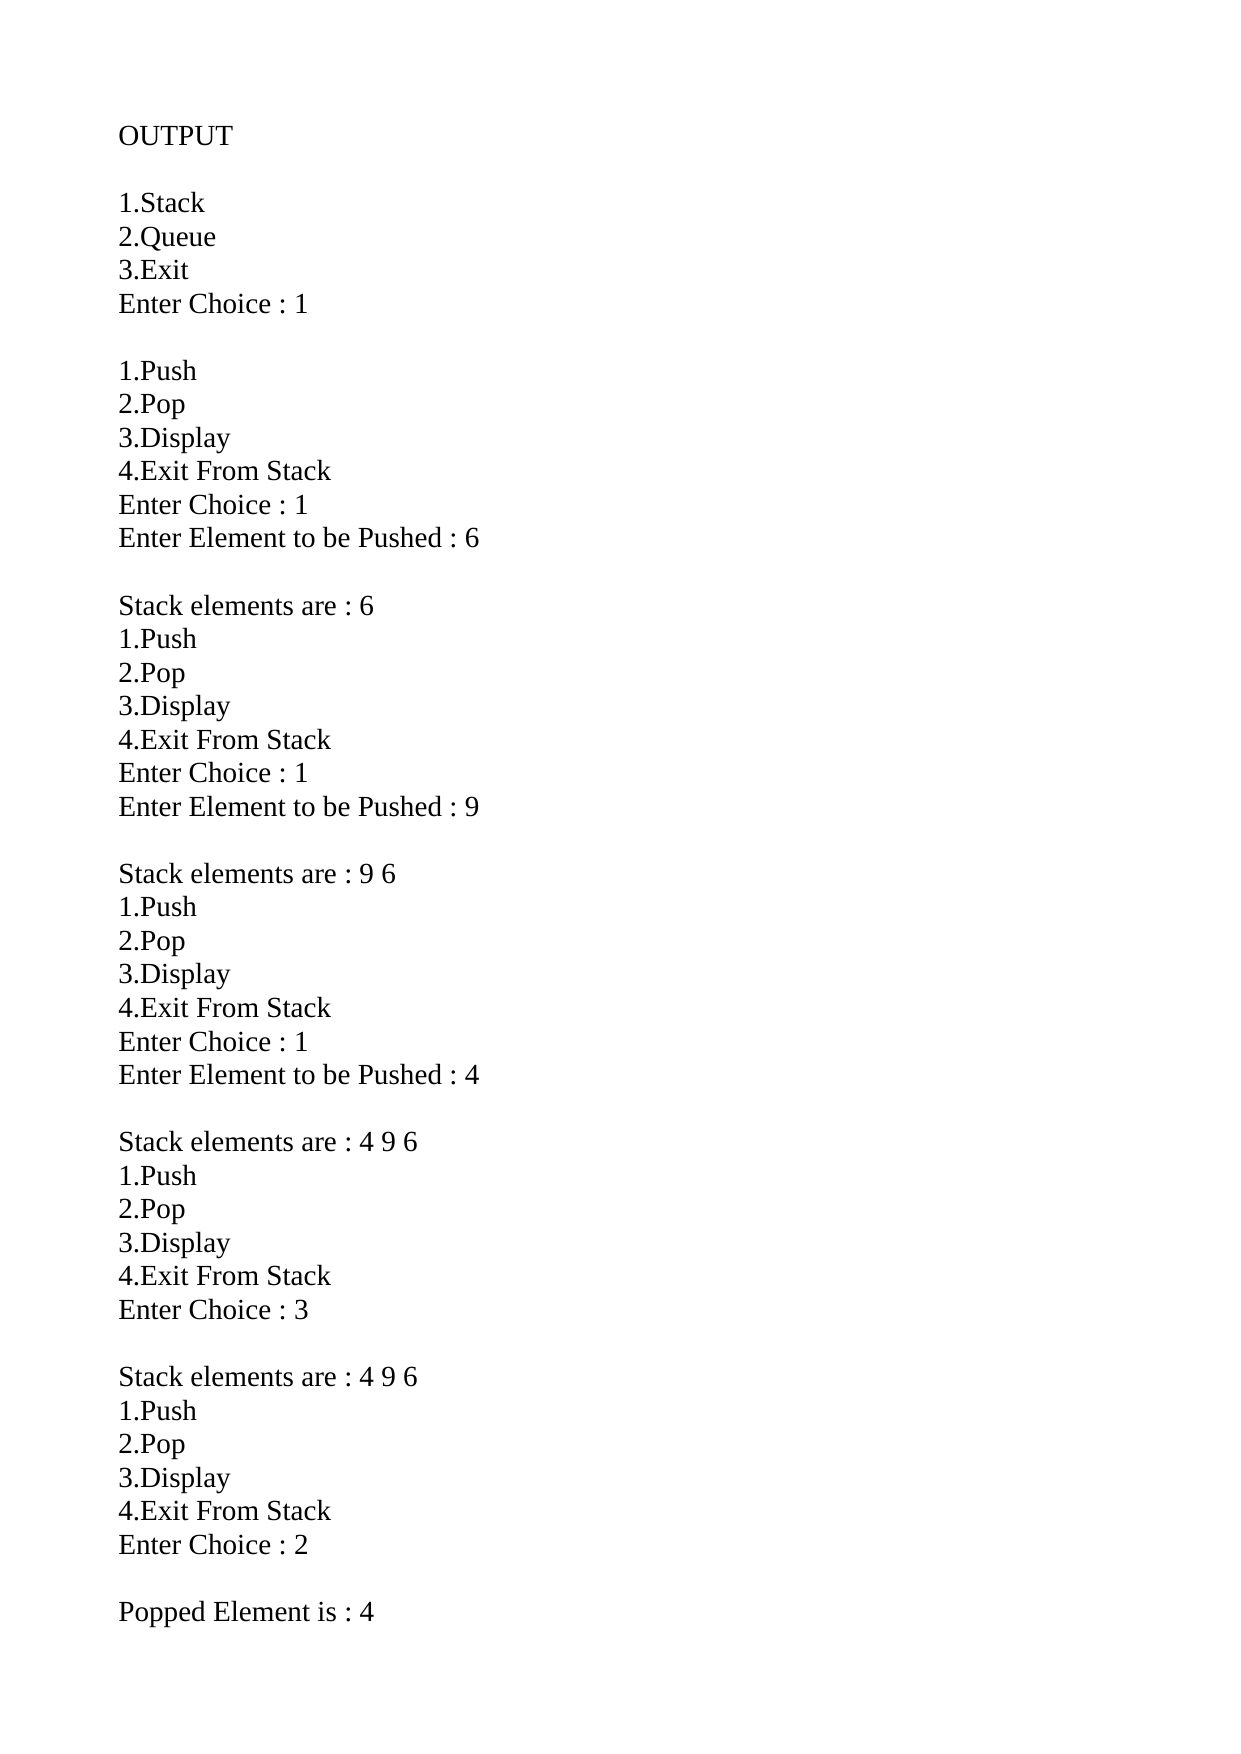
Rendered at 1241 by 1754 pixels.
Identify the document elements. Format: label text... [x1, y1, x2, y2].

text OUTPUT [118, 118, 1122, 185]
text Enter Element to be Pushed : 6 [118, 521, 1122, 554]
text 4.Exit From Stack [118, 453, 1122, 487]
text 1.Push [118, 1158, 1122, 1191]
text Enter Element to be Pushed : 4 [118, 1057, 1122, 1091]
text Enter Choice : 2 [118, 1527, 1122, 1560]
text 4.Exit From Stack [118, 1258, 1122, 1292]
text 1.Push [118, 889, 1122, 923]
text 2.Pop [118, 1191, 1122, 1225]
text Popped Element is : 4 [118, 1594, 1122, 1627]
text 4.Exit From Stack [118, 990, 1122, 1024]
text 2.Pop [118, 386, 1122, 420]
text 3.Display [118, 957, 1122, 990]
text 3.Display [118, 420, 1122, 453]
text 4.Exit From Stack [118, 722, 1122, 755]
text Stack elements are : 4 9 6 [118, 1124, 1122, 1158]
text 3.Display [118, 688, 1122, 722]
text 2.Pop [118, 1426, 1122, 1460]
text 2.Queue [118, 219, 1122, 252]
text 1.Push [118, 621, 1122, 655]
text 4.Exit From Stack [118, 1493, 1122, 1527]
text 1.Push [118, 353, 1122, 386]
text Enter Element to be Pushed : 9 [118, 789, 1122, 822]
text Enter Choice : 1 [118, 487, 1122, 521]
text 1.Push [118, 1393, 1122, 1426]
text 3.Display [118, 1225, 1122, 1258]
text Stack elements are : 9 6 [118, 856, 1122, 889]
text Enter Choice : 1 [118, 1024, 1122, 1057]
text 3.Display [118, 1460, 1122, 1493]
text 1.Stack [118, 185, 1122, 219]
text Enter Choice : 1 [118, 755, 1122, 789]
text Enter Choice : 3 [118, 1292, 1122, 1326]
text 3.Exit [118, 252, 1122, 286]
text Stack elements are : 4 9 6 [118, 1359, 1122, 1393]
text 2.Pop [118, 655, 1122, 688]
text Enter Choice : 1 [118, 286, 1122, 319]
text 2.Pop [118, 923, 1122, 957]
text Stack elements are : 6 [118, 588, 1122, 621]
